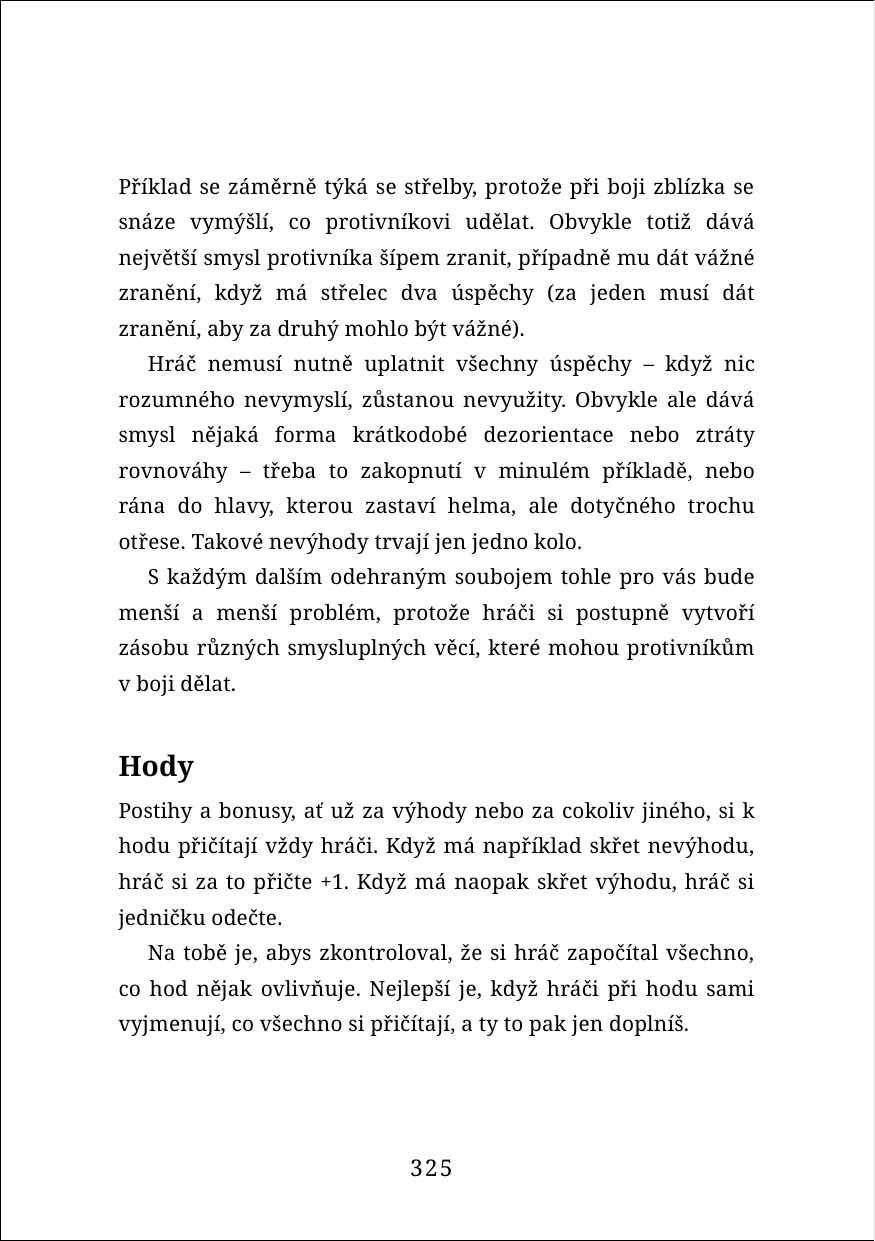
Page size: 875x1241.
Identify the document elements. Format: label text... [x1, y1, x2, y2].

subtitle Hody [118, 746, 756, 784]
text Postihy a bonusy, ať už za výhody nebo za cokoliv jiného, si k hodu přičítají vždy hráči. Když má například skřet nevýhodu, hráč si za to přičte +1. Když má naopak skřet výhodu, hráč si jedničku odečte. Na tobě je, abys zkontroloval, že si hráč započítal všechno, co hod nějak ovlivňuje. Nejlepší je, když hráči při hodu sami vyjmenují, co všechno si přičítají, a ty to pak jen doplníš. [118, 796, 756, 1038]
text Příklad se záměrně týká se střelby, protože při boji zblízka se snáze vymýšlí, co protivníkovi udělat. Obvykle totiž dává největší smysl protivníka šípem zranit, případně mu dát vážné zranění, když má střelec dva úspěchy (za jeden musí dát zranění, aby za druhý mohlo být vážné). Hráč nemusí nutně uplatnit všechny úspěchy – když nic rozumného nevymyslí, zůstanou nevyužity. Obvykle ale dává smysl nějaká forma krátkodobé dezorientace nebo ztráty rovnováhy – třeba to zakopnutí v minulém příkladě, nebo rána do hlavy, kterou zastaví helma, ale dotyčného trochu otřese. Takové nevýhody trvají jen jedno kolo. S každým dalším odehraným soubojem tohle pro vás bude menší a menší problém, protože hráči si postupně vytvoří zásobu různých smysluplných věcí, které mohou protivníkům v boji dělat. [118, 172, 756, 697]
